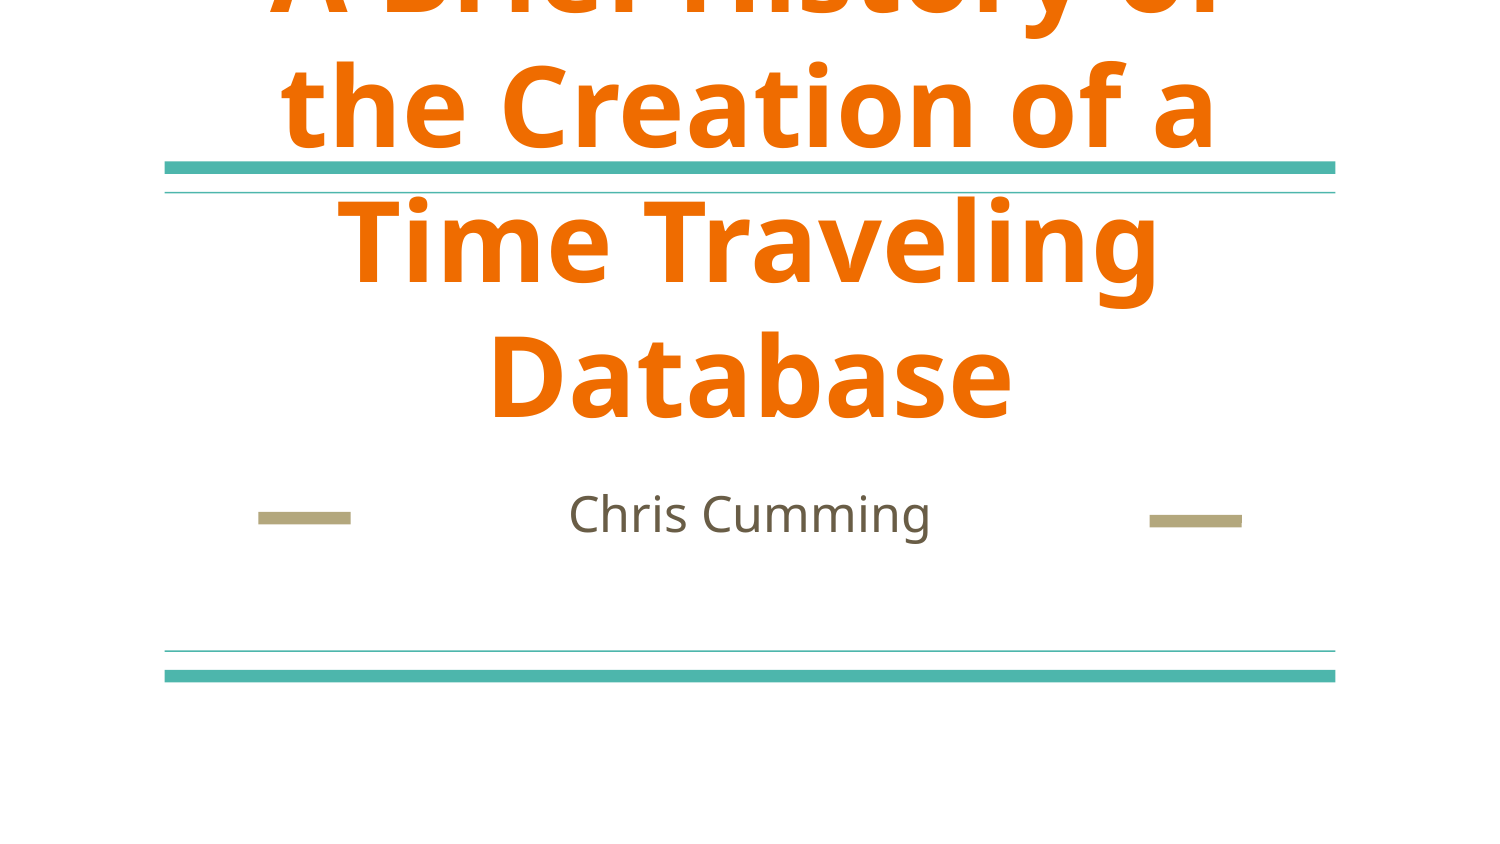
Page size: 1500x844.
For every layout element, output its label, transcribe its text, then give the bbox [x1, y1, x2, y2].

subtitle Chris Cumming [350, 467, 1150, 598]
title A Brief History of the Creation of a Time Traveling Database [164, 287, 1336, 456]
